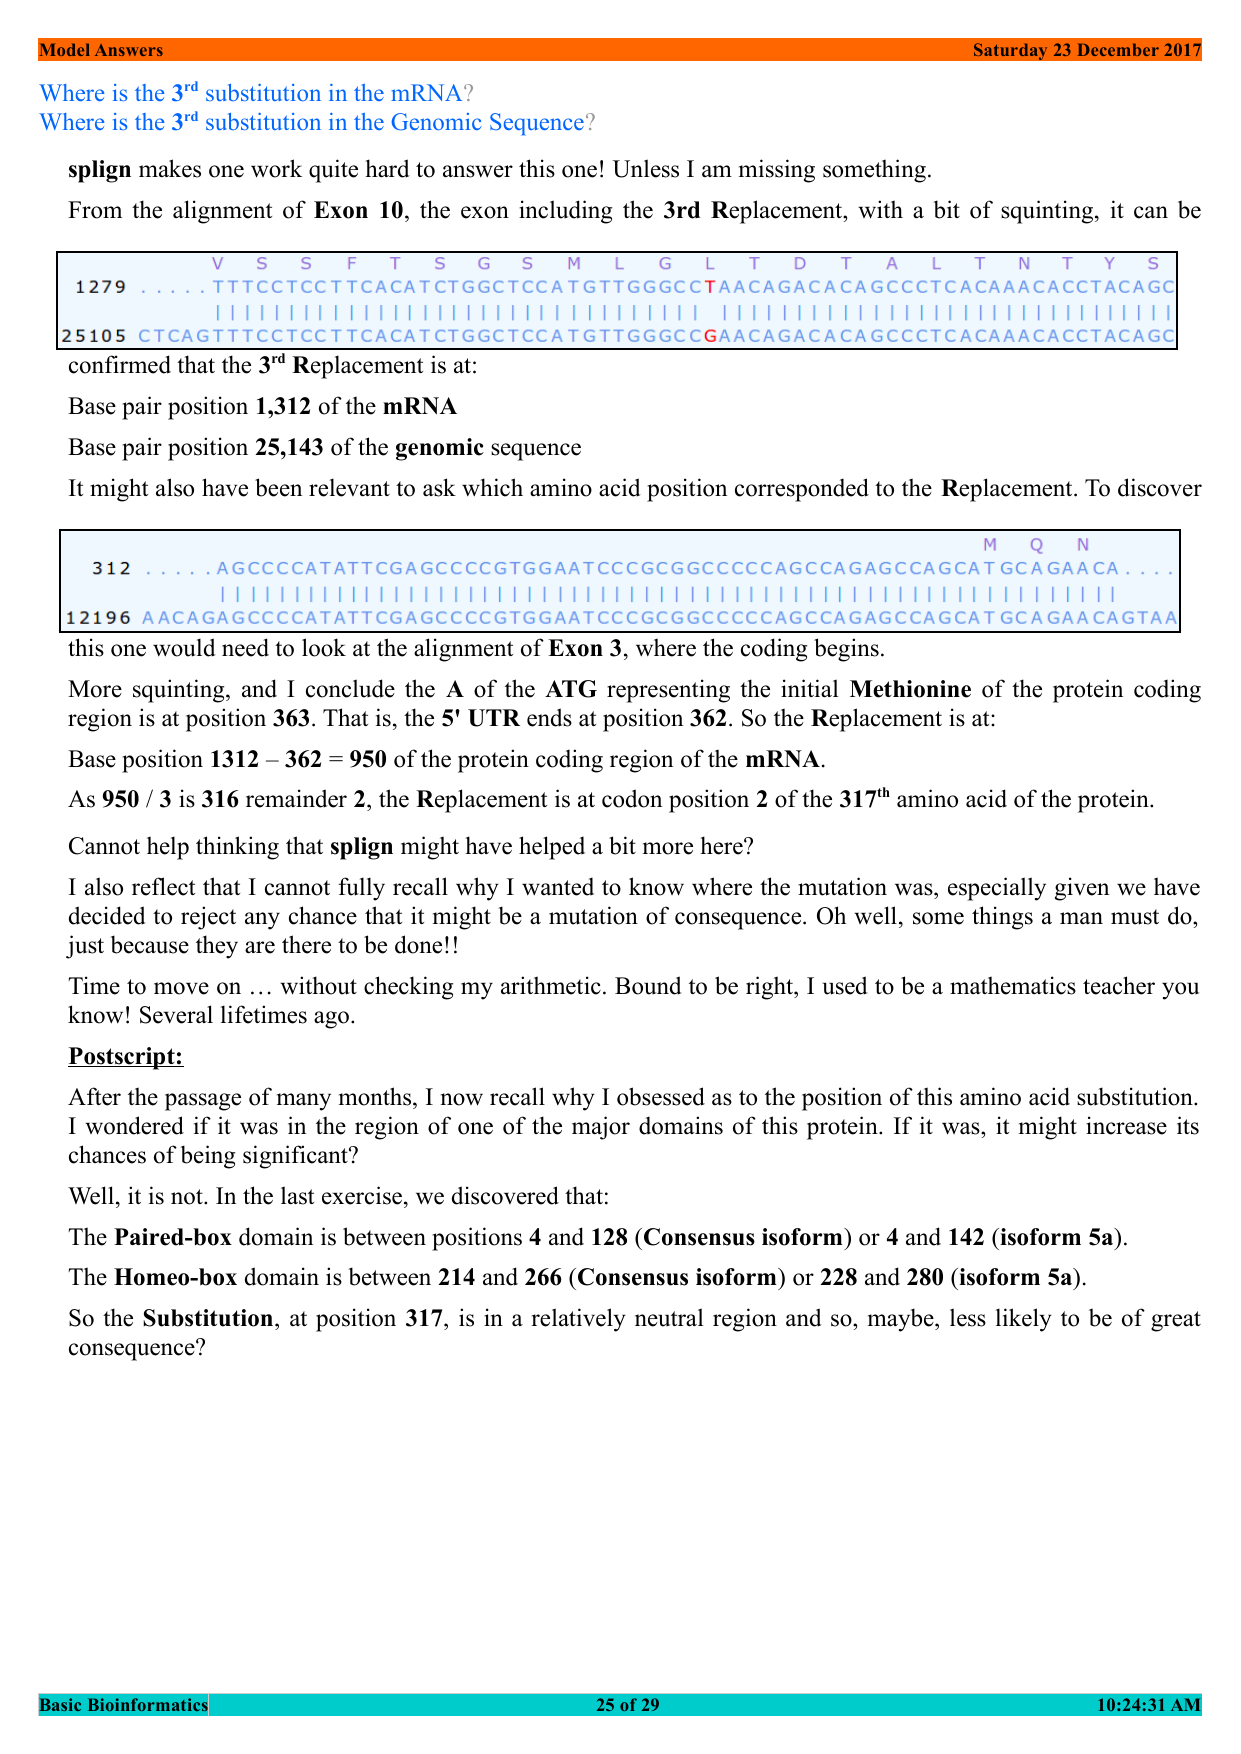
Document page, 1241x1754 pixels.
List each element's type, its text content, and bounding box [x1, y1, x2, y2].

text More squinting, and I conclude the A of the ATG representing the initial Methionine of the protein coding region is at position 363. That is, the 5' UTR ends at position 362. So the Replacement is at: [68, 673, 1202, 732]
text So the Substitution, at position 317, is in a relatively neutral region and so, maybe, less likely to be of great consequence? [68, 1303, 1202, 1361]
text The Paired-box domain is between positions 4 and 128 (Consensus isoform) or 4 and 142 (isoform 5a). [68, 1221, 1202, 1250]
text Postscript: [68, 1041, 1202, 1070]
text Base pair position 1,312 of the mRNA [68, 391, 1202, 420]
text Where is the 3rd substitution in the Genomic Sequence? [38, 107, 1202, 136]
text As 950 / 3 is 316 remainder 2, the Replacement is at codon position 2 of the 317th amino acid of the protein. [68, 784, 1202, 813]
text Well, it is not. In the last exercise, we discovered that: [68, 1181, 1202, 1209]
text Base position 1312 – 362 = 950 of the protein coding region of the mRNA. [68, 743, 1202, 772]
text Where is the 3rd substitution in the mRNA? [38, 78, 1202, 107]
text splign makes one work quite hard to answer this one! Unless I am missing something. [68, 154, 1202, 183]
picture [58, 253, 1176, 348]
picture [61, 531, 1179, 631]
text Cannot help thinking that splign might have helped a bit more here? [68, 831, 1202, 860]
text Base pair position 25,143 of the genomic sequence [68, 432, 1202, 461]
text Time to move on … without checking my arithmetic. Bound to be right, I used to be a mathematics teacher you know! Several lifetimes ago. [68, 971, 1202, 1029]
text After the passage of many months, I now recall why I obsessed as to the position of this amino acid substitution. I wondered if it was in the region of one of the major domains of this protein. If it was, it might increase its chances of being significant? [68, 1082, 1202, 1169]
text From the alignment of Exon 10, the exon including the 3rd Replacement, with a bit of squinting, it can be confirmed that the 3rd Replacement is at: [68, 195, 1202, 379]
text It might also have been relevant to ask which amino acid position corresponded to the Replacement. To discover this one would need to look at the alignment of Exon 3, where the coding begins. [68, 473, 1202, 662]
text The Homeo-box domain is between 214 and 266 (Consensus isoform) or 228 and 280 (isoform 5a). [68, 1262, 1202, 1291]
text I also reflect that I cannot fully recall why I wanted to know where the mutation was, especially given we have decided to reject any chance that it might be a mutation of consequence. Oh well, some things a man must do, just because they are there to be done!! [68, 872, 1202, 959]
